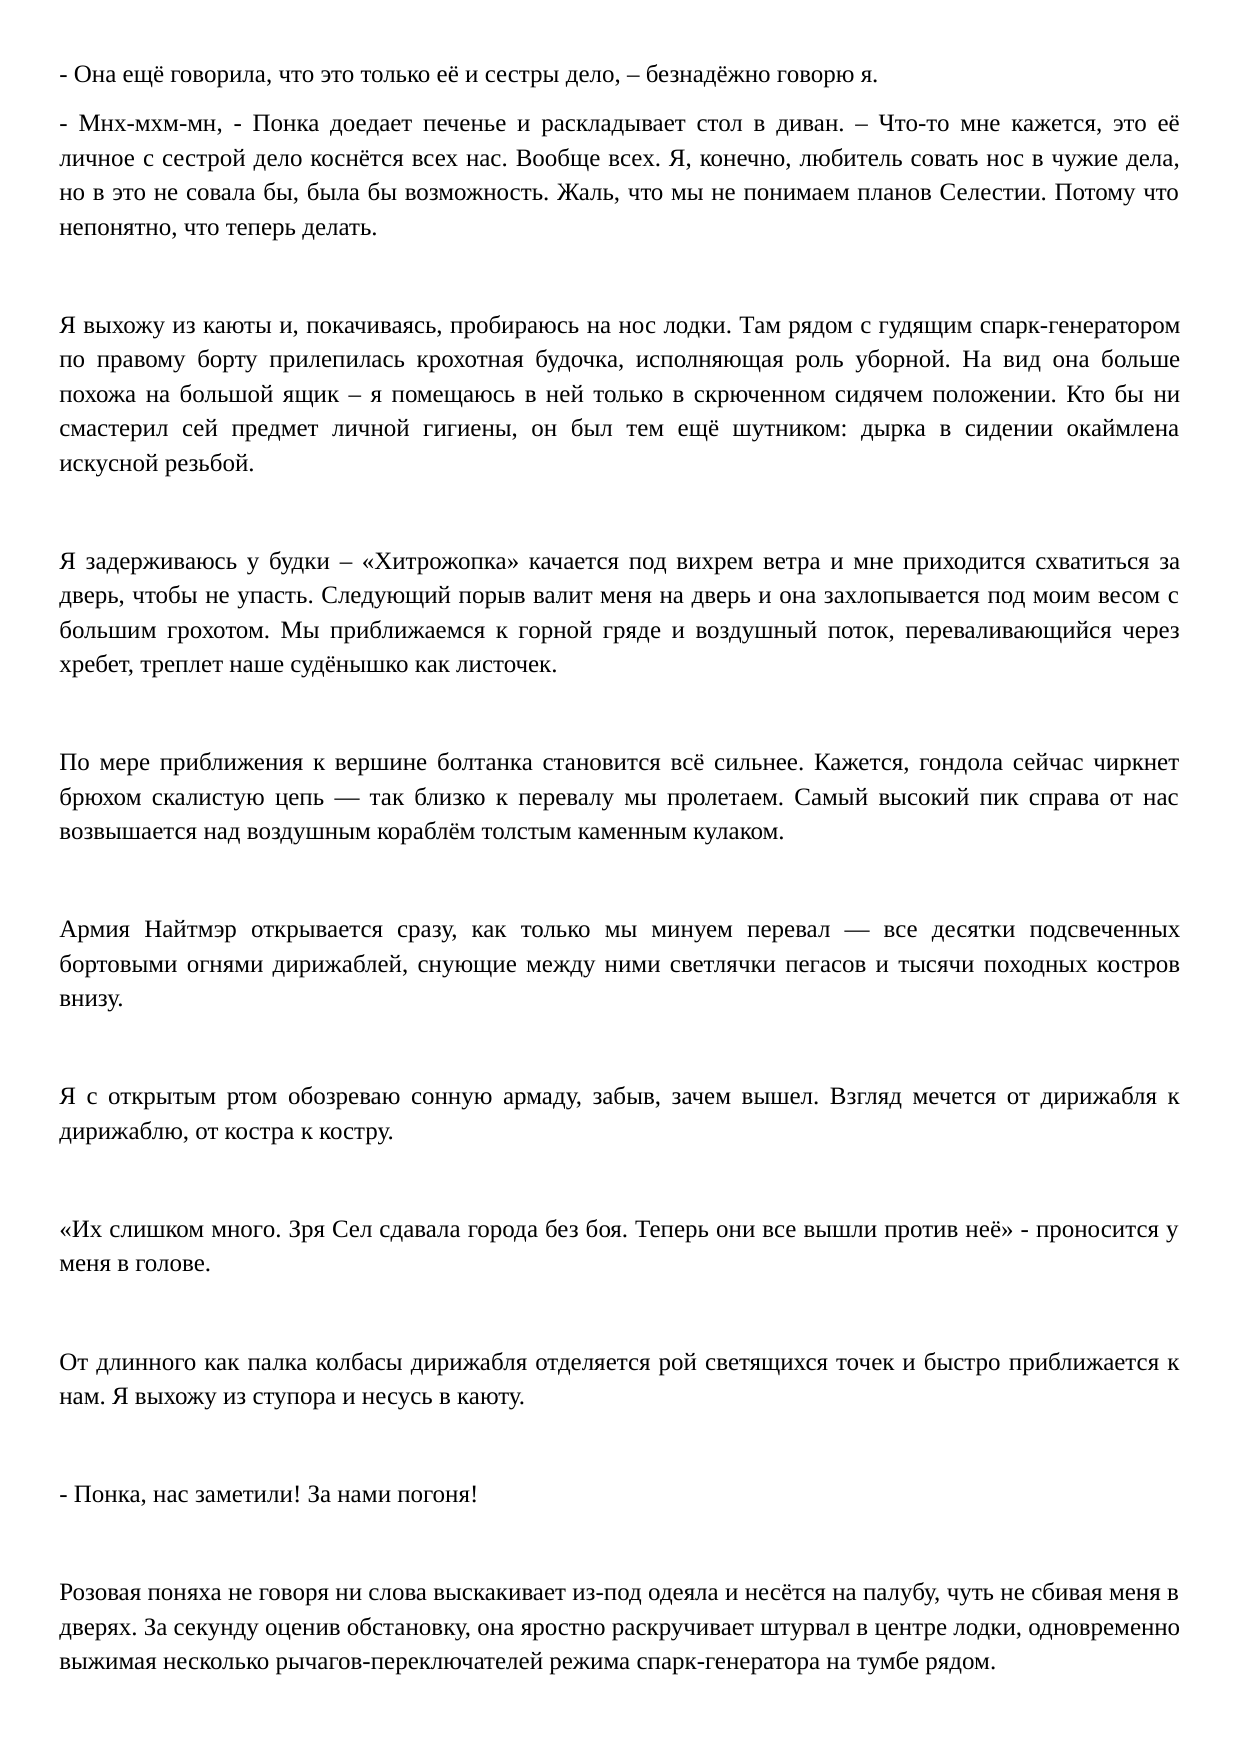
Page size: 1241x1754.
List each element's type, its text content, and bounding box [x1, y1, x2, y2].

text Я с открытым ртом обозреваю сонную армаду, забыв, зачем вышел. Взгляд мечется от дирижабля к дирижаблю, от костра к костру. [59, 1081, 1181, 1145]
text Я задерживаюсь у будки – «Хитрожопка» качается под вихрем ветра и мне приходится схватиться за дверь, чтобы не упасть. Следующий порыв валит меня на дверь и она захлопывается под моим весом с большим грохотом. Мы приближаемся к горной гряде и воздушный поток, переваливающийся через хребет, треплет наше судёнышко как листочек. [59, 546, 1181, 678]
text - Она ещё говорила, что это только её и сестры дело, – безнадёжно говорю я. [59, 59, 1181, 88]
text - Мнх-мхм-мн, - Понка доедает печенье и раскладывает стол в диван. – Что-то мне кажется, это её личное с сестрой дело коснётся всех нас. Вообще всех. Я, конечно, любитель совать нос в чужие дела, но в это не совала бы, была бы возможность. Жаль, что мы не понимаем планов Селестии. Потому что непонятно, что теперь делать. [59, 108, 1181, 240]
text «Их слишком много. Зря Сел сдавала города без боя. Теперь они все вышли против неё» - проносится у меня в голове. [59, 1214, 1181, 1277]
text По мере приближения к вершине болтанка становится всё сильнее. Кажется, гондола сейчас чиркнет брюхом скалистую цепь — так близко к перевалу мы пролетаем. Самый высокий пик справа от нас возвышается над воздушным кораблём толстым каменным кулаком. [59, 747, 1181, 845]
text - Понка, нас заметили! За нами погоня! [59, 1479, 1181, 1508]
text Розовая поняха не говоря ни слова выскакивает из-под одеяла и несётся на палубу, чуть не сбивая меня в дверях. За секунду оценив обстановку, она яростно раскручивает штурвал в центре лодки, одновременно выжимая несколько рычагов-переключателей режима спарк-генератора на тумбе рядом. [59, 1577, 1181, 1675]
text Армия Найтмэр открывается сразу, как только мы минуем перевал — все десятки подсвеченных бортовыми огнями дирижаблей, снующие между ними светлячки пегасов и тысячи походных костров внизу. [59, 914, 1181, 1012]
text Я выхожу из каюты и, покачиваясь, пробираюсь на нос лодки. Там рядом с гудящим спарк-генератором по правому борту прилепилась крохотная будочка, исполняющая роль уборной. На вид она больше похожа на большой ящик – я помещаюсь в ней только в скрюченном сидячем положении. Кто бы ни смастерил сей предмет личной гигиены, он был тем ещё шутником: дырка в сидении окаймлена искусной резьбой. [59, 310, 1181, 476]
text От длинного как палка колбасы дирижабля отделяется рой светящихся точек и быстро приближается к нам. Я выхожу из ступора и несусь в каюту. [59, 1347, 1181, 1410]
